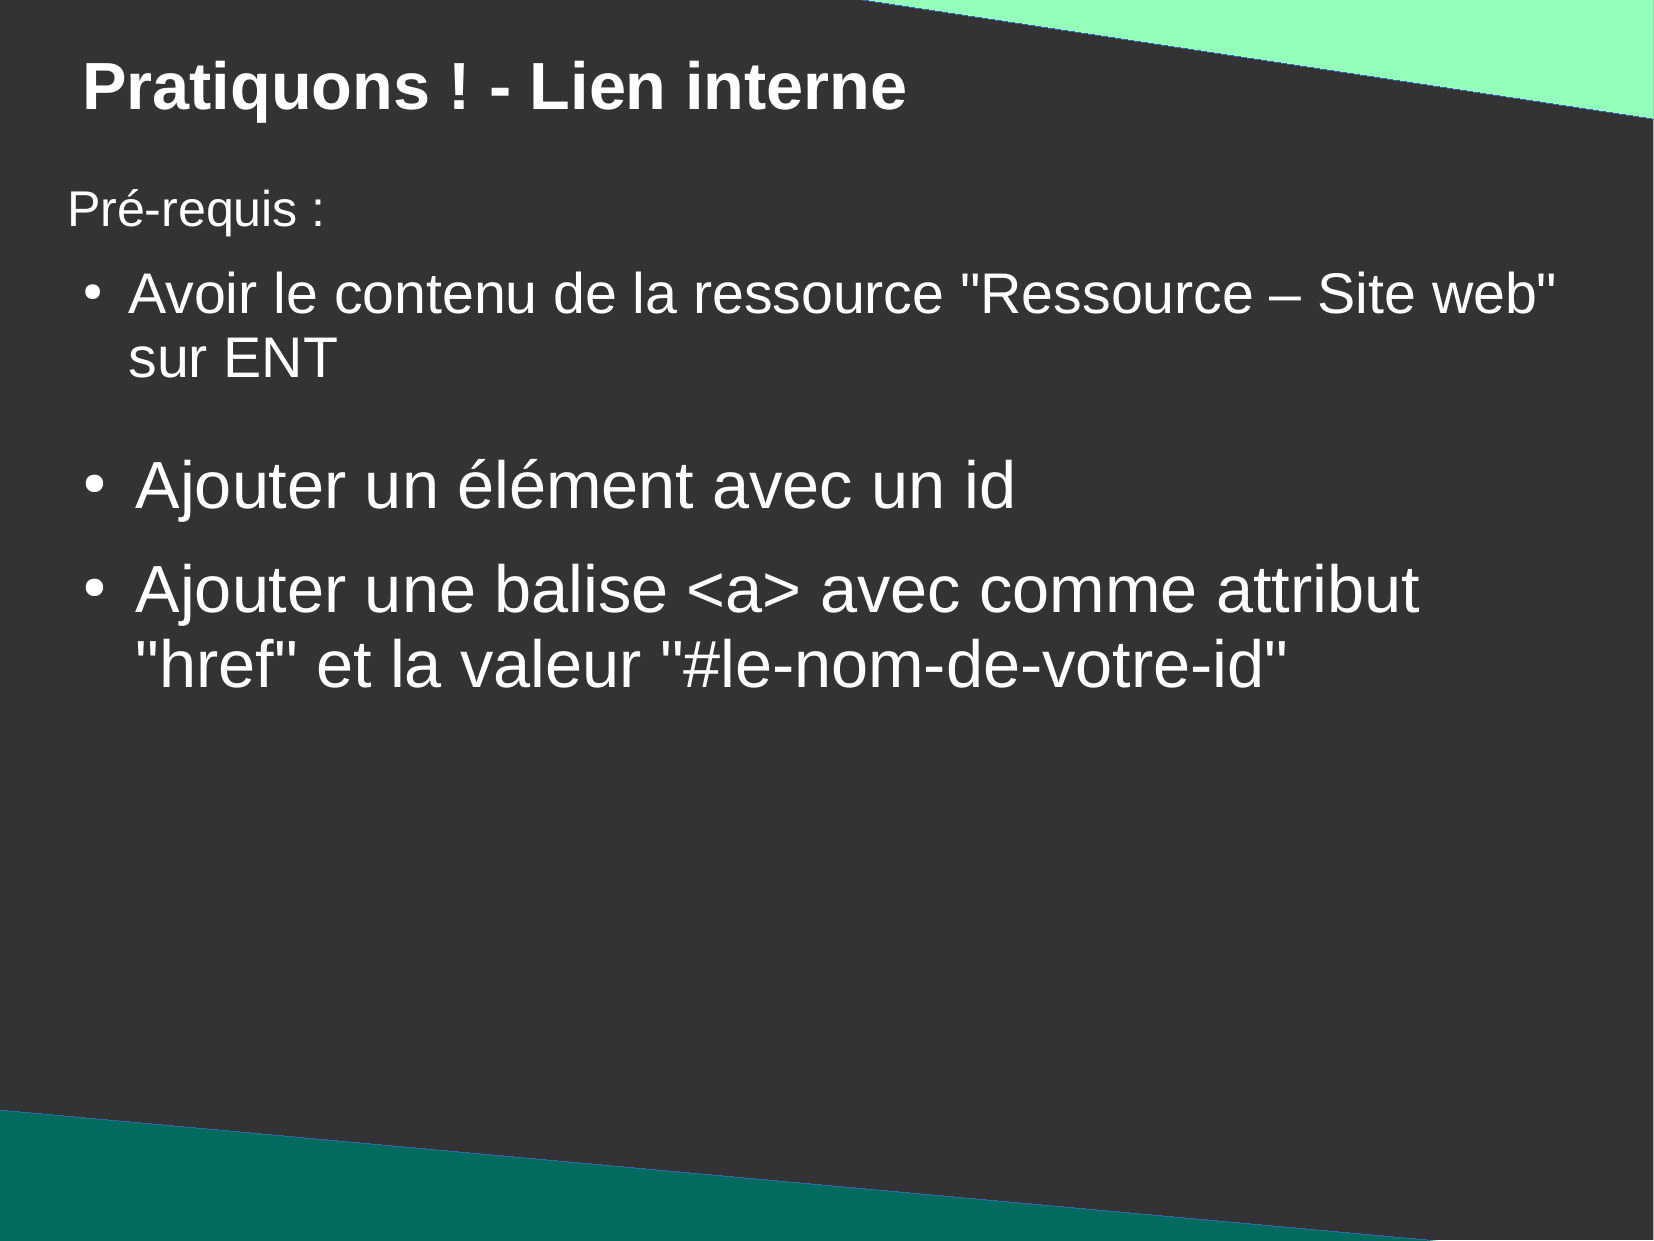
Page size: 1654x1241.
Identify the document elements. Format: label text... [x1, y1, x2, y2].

title Pratiquons ! - Lien interne [82, 49, 1630, 199]
text_box [862, 0, 1654, 120]
list Pré-requis : Avoir le contenu de la ressource "Ressource – Site web" sur ENT [67, 180, 1607, 390]
list Ajouter un élément avec un id Ajouter une balise <a> avec comme attribut "href" et la valeur "#le-nom-de-votre-id" [64, 447, 1589, 1004]
